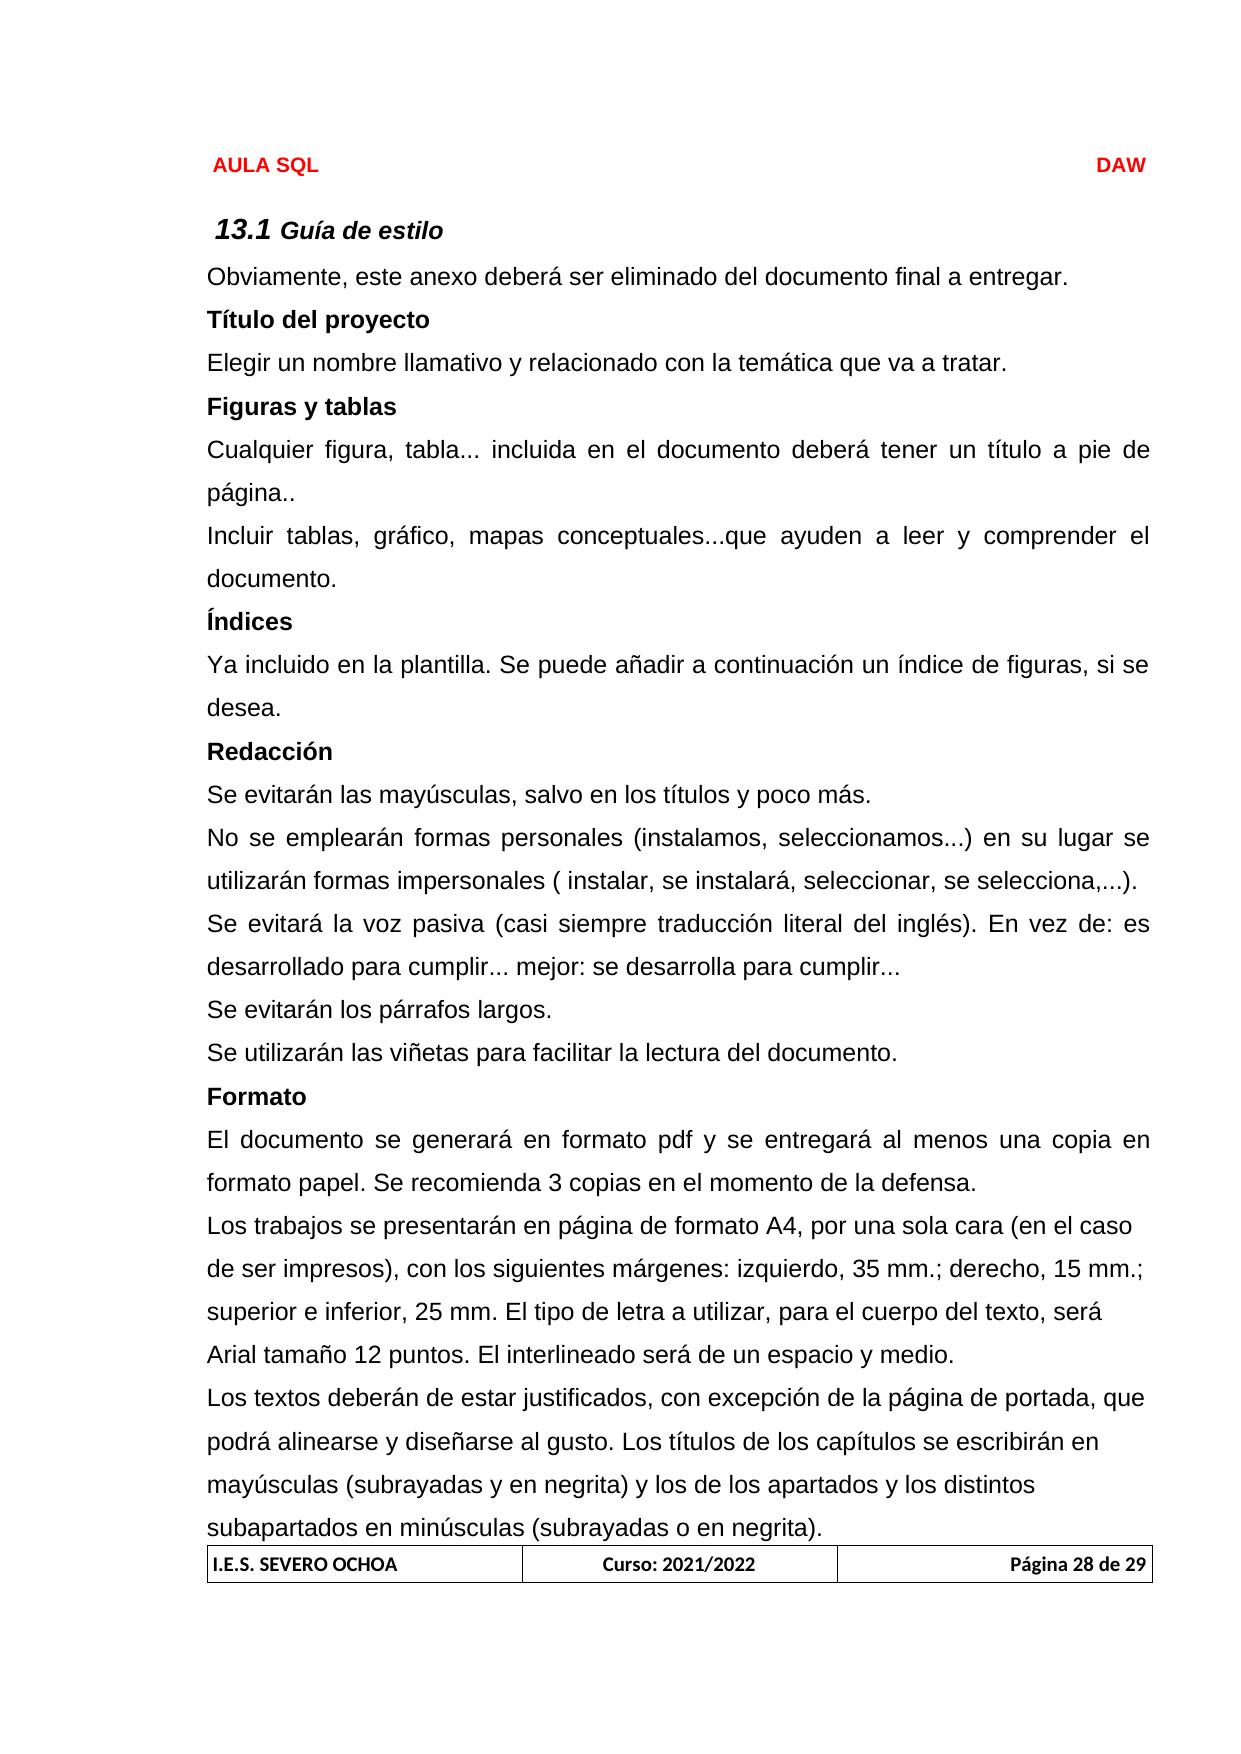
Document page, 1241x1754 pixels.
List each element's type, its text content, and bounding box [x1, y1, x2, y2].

list Se evitarán las mayúsculas, salvo en los títulos y poco más. [169, 779, 1152, 808]
list Elegir un nombre llamativo y relacionado con la temática que va a tratar. [169, 348, 1152, 377]
list El documento se generará en formato pdf y se entregará al menos una copia en formato papel. Se recomienda 3 copias en el momento de la defensa. [169, 1124, 1152, 1196]
list Ya incluido en la plantilla. Se puede añadir a continuación un índice de figuras, si se desea. [169, 650, 1152, 722]
list Redacción [169, 736, 1152, 765]
list Cualquier figura, tabla... incluida en el documento deberá tener un título a pie de página.. [169, 434, 1152, 506]
list Figuras y tablas [169, 391, 1152, 420]
list Se evitará la voz pasiva (casi siempre traducción literal del inglés). En vez de: es desarrollado para cumplir... mejor: se desarrolla para cumplir... [169, 909, 1152, 981]
text Los trabajos se presentarán en página de formato A4, por una sola cara (en el caso de ser impresos), con los siguientes márgenes: izquierdo, 35 mm.; derecho, 15 mm.; superior e inferior, 25 mm. El tipo de letra a utilizar, para el cuerpo del texto, será Arial tamaño 12 puntos. El interlineado será de un espacio y medio. [207, 1211, 1152, 1369]
list Obviamente, este anexo deberá ser eliminado del documento final a entregar. [169, 262, 1152, 291]
subtitle Guía de estilo [207, 212, 1152, 245]
list Índices [169, 607, 1152, 636]
list No se emplearán formas personales (instalamos, seleccionamos...) en su lugar se utilizarán formas impersonales ( instalar, se instalará, seleccionar, se selecciona,...). [169, 823, 1152, 894]
list Formato [169, 1081, 1152, 1110]
list Se evitarán los párrafos largos. [169, 995, 1152, 1024]
list Incluir tablas, gráfico, mapas conceptuales...que ayuden a leer y comprender el documento. [169, 521, 1152, 593]
list Título del proyecto [169, 305, 1152, 334]
list Se utilizarán las viñetas para facilitar la lectura del documento. [169, 1038, 1152, 1067]
text Los textos deberán de estar justificados, con excepción de la página de portada, que podrá alinearse y diseñarse al gusto. Los títulos de los capítulos se escribirán en mayúsculas (subrayadas y en negrita) y los de los apartados y los distintos subapartados en minúsculas (subrayadas o en negrita). [207, 1383, 1152, 1541]
